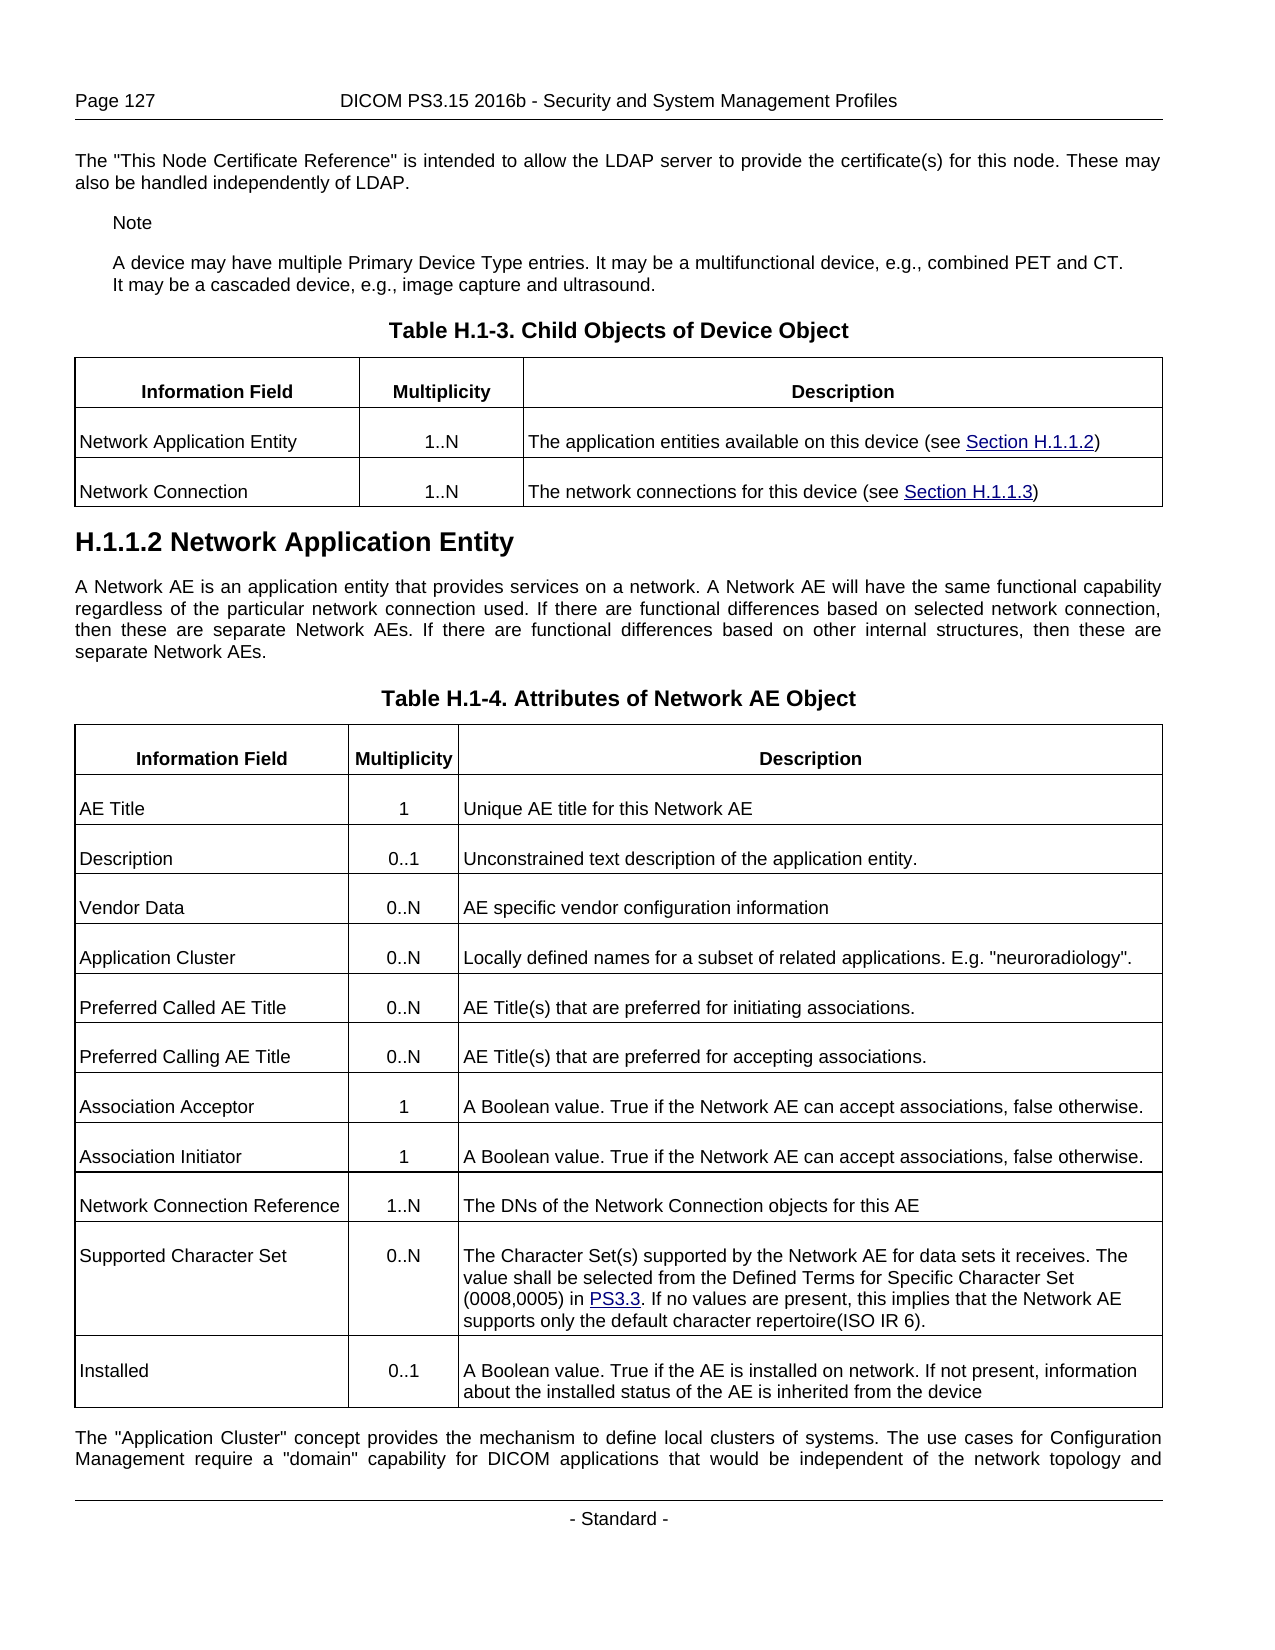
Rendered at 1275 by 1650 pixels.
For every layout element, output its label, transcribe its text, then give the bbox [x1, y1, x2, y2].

table_cell Locally defined names for a subset of related applications. E.g. "neuroradiology". [459, 924, 1162, 973]
table_cell 0..N [349, 974, 458, 1022]
table_cell 1 [349, 775, 458, 823]
table_cell The network connections for this device (see Section H.1.1.3) [524, 458, 1162, 506]
table_header Description [524, 358, 1162, 407]
table_cell Network Connection [76, 458, 359, 506]
table_cell 1..N [349, 1173, 458, 1221]
table_cell The Character Set(s) supported by the Network AE for data sets it receives. The value shall be selected from the Defined Terms for Specific Character Set (0008,0005) in PS3.3. If no values are present, this implies that the Network AE supports only the default character repertoire(ISO IR 6). [459, 1222, 1162, 1335]
table_header Multiplicity [349, 725, 458, 774]
table_cell Application Cluster [76, 924, 348, 973]
table_cell Description [76, 825, 348, 873]
text The "Application Cluster" concept provides the mechanism to define local clusters of systems. The use cases for Configuration Management require a "domain" capability for DICOM applications that would be independent of the network topology and [75, 1426, 1162, 1469]
table_cell Installed [76, 1336, 348, 1407]
table_cell Association Initiator [76, 1123, 348, 1171]
table_cell 0..N [349, 924, 458, 973]
table_header Multiplicity [360, 358, 523, 407]
table_cell 1 [349, 1123, 458, 1171]
table_cell Supported Character Set [76, 1222, 348, 1335]
table_cell AE Title(s) that are preferred for initiating associations. [459, 974, 1162, 1022]
table_cell Network Connection Reference [76, 1173, 348, 1221]
table_header Information Field [76, 358, 359, 407]
table_cell 0..N [349, 1222, 458, 1335]
table_cell The DNs of the Network Connection objects for this AE [459, 1173, 1162, 1221]
table_cell Unique AE title for this Network AE [459, 775, 1162, 823]
table_cell 1..N [360, 458, 523, 506]
table_cell 0..1 [349, 825, 458, 873]
table_header Description [459, 725, 1162, 774]
table_cell 0..1 [349, 1336, 458, 1407]
text A Network AE is an application entity that provides services on a network. A Network AE will have the same functional capability regardless of the particular network connection used. If there are functional differences based on selected network connection, then these are separate Network AEs. If there are functional differences based on other internal structures, then these are separate Network AEs. [75, 576, 1162, 662]
table_cell The application entities available on this device (see Section H.1.1.2) [524, 408, 1162, 457]
table_cell Preferred Calling AE Title [76, 1023, 348, 1072]
table_cell AE Title(s) that are preferred for accepting associations. [459, 1023, 1162, 1072]
table_cell Network Application Entity [76, 408, 359, 457]
table_cell 0..N [349, 1023, 458, 1072]
table_header Information Field [76, 725, 348, 774]
table_cell A Boolean value. True if the Network AE can accept associations, false otherwise. [459, 1073, 1162, 1122]
text Note [112, 212, 1125, 233]
table_cell AE Title [76, 775, 348, 823]
text Table H.1-3. Child Objects of Device Object [75, 318, 1162, 344]
text Table H.1-4. Attributes of Network AE Object [75, 685, 1162, 711]
text The "This Node Certificate Reference" is intended to allow the LDAP server to provide the certificate(s) for this node. These may also be handled independently of LDAP. [75, 150, 1162, 193]
table_cell Vendor Data [76, 874, 348, 923]
table_cell AE specific vendor configuration information [459, 874, 1162, 923]
table_cell Unconstrained text description of the application entity. [459, 825, 1162, 873]
text A device may have multiple Primary Device Type entries. It may be a multifunctional device, e.g., combined PET and CT. It may be a cascaded device, e.g., image capture and ultrasound. [112, 252, 1125, 295]
table_cell A Boolean value. True if the AE is installed on network. If not present, information about the installed status of the AE is inherited from the device [459, 1336, 1162, 1407]
table_cell Association Acceptor [76, 1073, 348, 1122]
table_cell 0..N [349, 874, 458, 923]
table_cell A Boolean value. True if the Network AE can accept associations, false otherwise. [459, 1123, 1162, 1171]
table_cell 1..N [360, 408, 523, 457]
table_cell Preferred Called AE Title [76, 974, 348, 1022]
text H.1.1.2 Network Application Entity [75, 526, 1162, 557]
table_cell 1 [349, 1073, 458, 1122]
